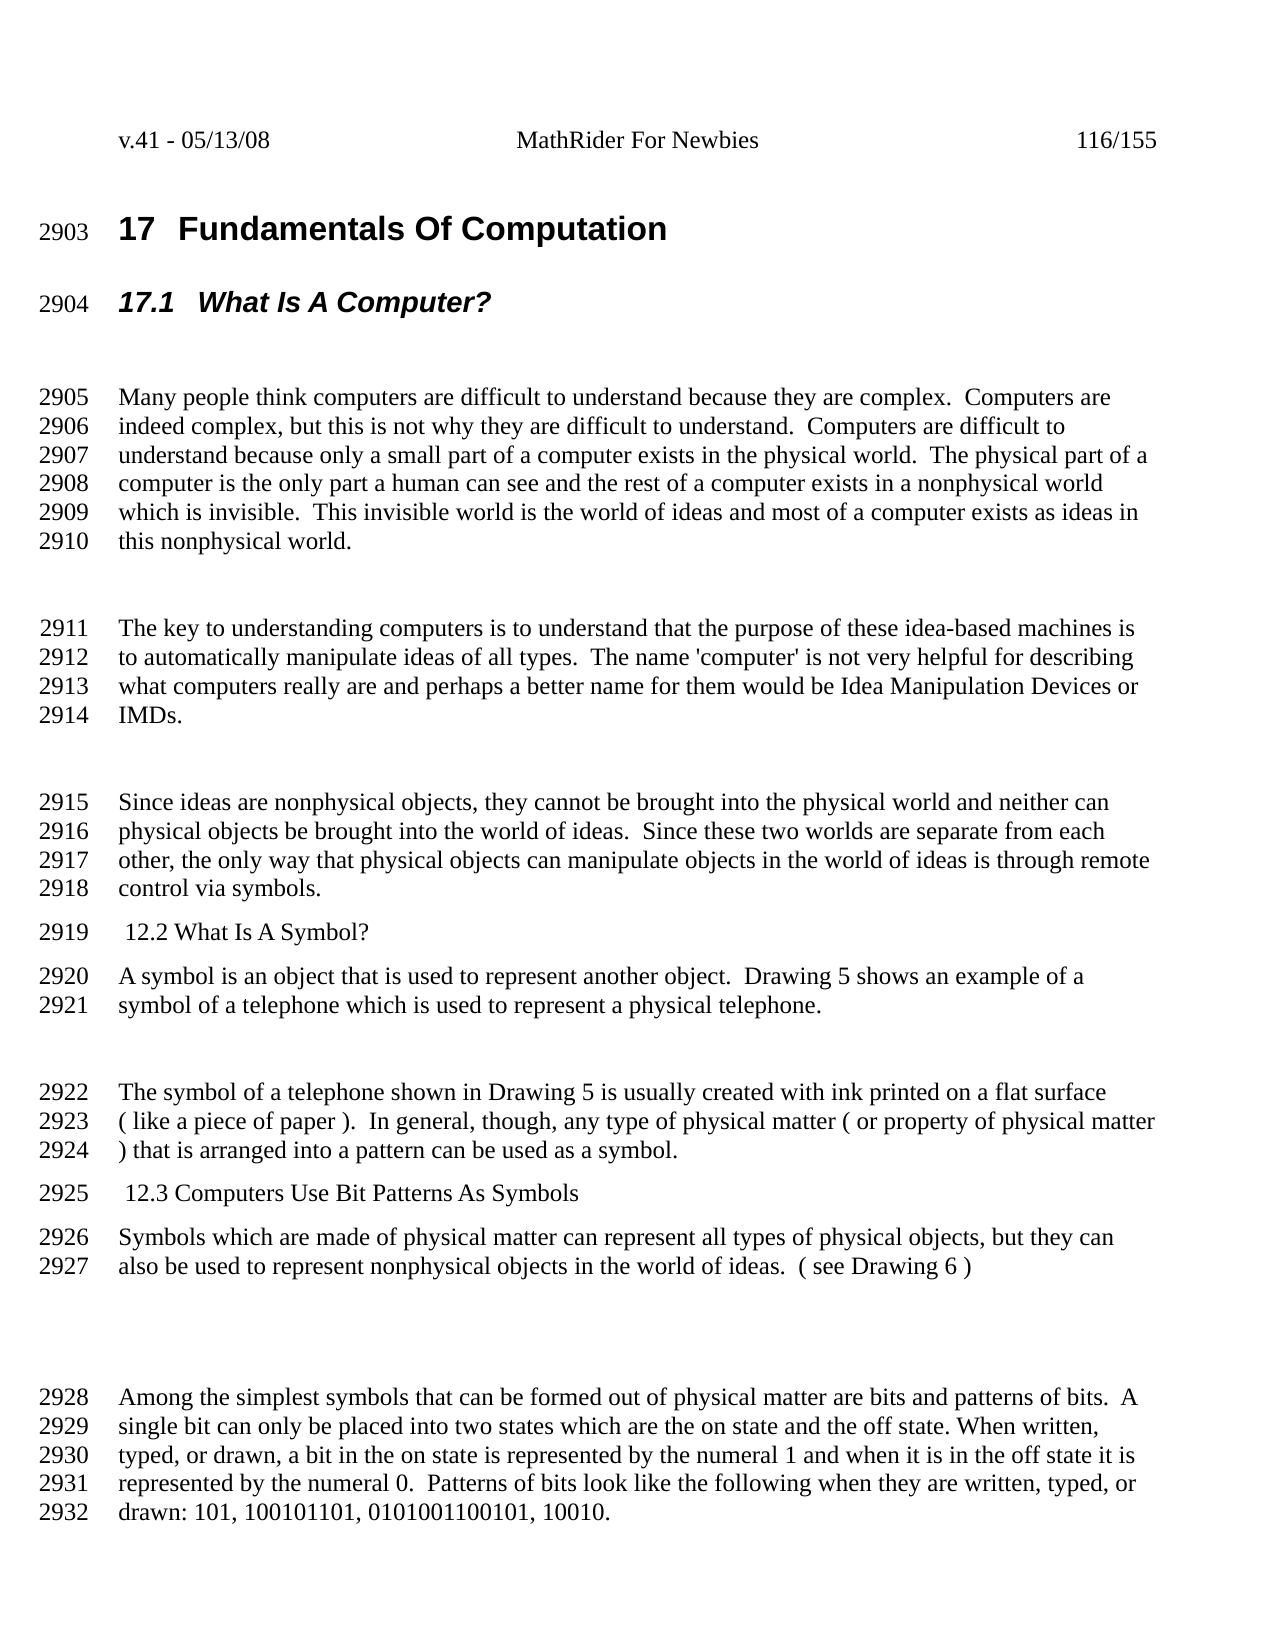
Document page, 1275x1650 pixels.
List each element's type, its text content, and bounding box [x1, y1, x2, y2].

text The key to understanding computers is to understand that the purpose of these idea-based machines is to automatically manipulate ideas of all types. The name 'computer' is not very helpful for describing what computers really are and perhaps a better name for them would be Idea Manipulation Devices or IMDs. [118, 613, 1157, 728]
text The symbol of a telephone shown in Drawing 5 is usually created with ink printed on a flat surface ( like a piece of paper ). In general, though, any type of physical matter ( or property of physical matter ) that is arranged into a pattern can be used as a symbol. [118, 1077, 1157, 1163]
text 12.2 What Is A Symbol? [118, 917, 1157, 946]
text Among the simplest symbols that can be formed out of physical matter are bits and patterns of bits. A single bit can only be placed into two states which are the on state and the off state. When written, typed, or drawn, a bit in the on state is represented by the numeral 1 and when it is in the off state it is represented by the numeral 0. Patterns of bits look like the following when they are written, typed, or drawn: 101, 100101101, 0101001100101, 10010. [118, 1382, 1157, 1526]
text Since ideas are nonphysical objects, they cannot be brought into the physical world and neither can physical objects be brought into the world of ideas. Since these two worlds are separate from each other, the only way that physical objects can manipulate objects in the world of ideas is through remote control via symbols. [118, 787, 1157, 902]
subtitle Fundamentals Of Computation [118, 209, 1157, 247]
text Symbols which are made of physical matter can represent all types of physical objects, but they can also be used to represent nonphysical objects in the world of ideas. ( see Drawing 6 ) [118, 1222, 1157, 1280]
text 12.3 Computers Use Bit Patterns As Symbols [118, 1178, 1157, 1207]
text A symbol is an object that is used to represent another object. Drawing 5 shows an example of a symbol of a telephone which is used to represent a physical telephone. [118, 961, 1157, 1018]
subtitle What Is A Computer? [118, 285, 1157, 318]
text Many people think computers are difficult to understand because they are complex. Computers are indeed complex, but this is not why they are difficult to understand. Computers are difficult to understand because only a small part of a computer exists in the physical world. The physical part of a computer is the only part a human can see and the rest of a computer exists in a nonphysical world which is invisible. This invisible world is the world of ideas and most of a computer exists as ideas in this nonphysical world. [118, 382, 1157, 555]
